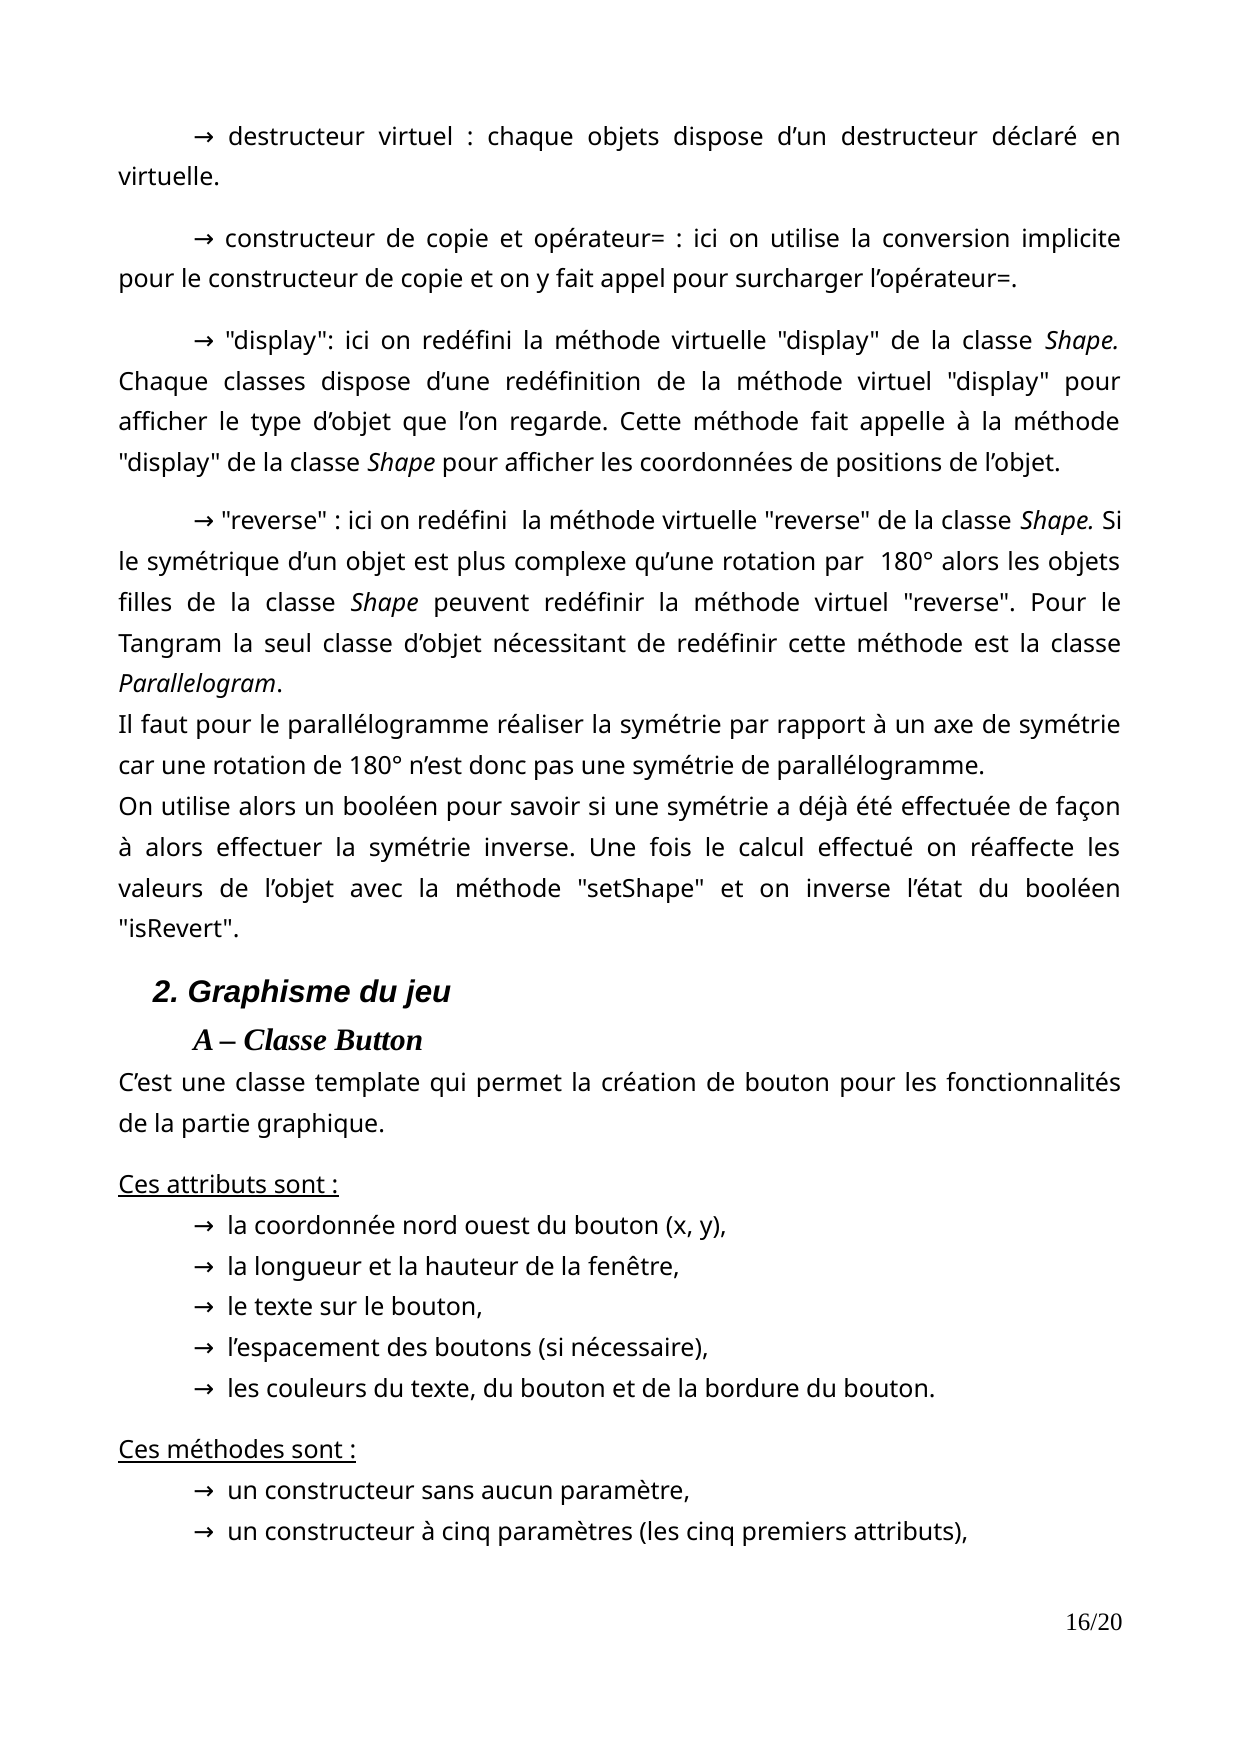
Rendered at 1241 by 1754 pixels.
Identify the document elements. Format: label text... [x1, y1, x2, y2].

text → la longueur et la hauteur de la fenêtre, [118, 1248, 1122, 1282]
text C’est une classe template qui permet la création de bouton pour les fonctionnalités de la partie graphique. [118, 1064, 1122, 1139]
text On utilise alors un booléen pour savoir si une symétrie a déjà été effectuée de façon à alors effectuer la symétrie inverse. Une fois le calcul effectué on réaffecte les valeurs de l’objet avec la méthode "setShape" et on inverse l’état du booléen "isRevert". [118, 789, 1122, 945]
text → constructeur de copie et opérateur= : ici on utilise la conversion implicite pour le constructeur de copie et on y fait appel pour surcharger l’opérateur=. [118, 220, 1122, 295]
text Ces méthodes sont : [118, 1432, 1122, 1466]
text → un constructeur sans aucun paramètre, [118, 1473, 1122, 1507]
text → les couleurs du texte, du bouton et de la bordure du bouton. [118, 1371, 1122, 1405]
subtitle 2. Graphisme du jeu [118, 973, 1122, 1009]
text Il faut pour le parallélogramme réaliser la symétrie par rapport à un axe de symétrie car une rotation de 180° n’est donc pas une symétrie de parallélogramme. [118, 707, 1122, 782]
text → la coordonnée nord ouest du bouton (x, y), [118, 1207, 1122, 1241]
text → "display": ici on redéfini la méthode virtuelle "display" de la classe Shape. Chaque classes dispose d’une redéfinition de la méthode virtuel "display" pour afficher le type d’objet que l’on regarde. Cette méthode fait appelle à la méthode "display" de la classe Shape pour afficher les coordonnées de positions de l’objet. [118, 322, 1122, 479]
text → destructeur virtuel : chaque objets dispose d’un destructeur déclaré en virtuelle. [118, 118, 1122, 193]
text → "reverse" : ici on redéfini la méthode virtuelle "reverse" de la classe Shape. Si le symétrique d’un objet est plus complexe qu’une rotation par 180° alors les objets filles de la classe Shape peuvent redéfinir la méthode virtuel "reverse". Pour le Tangram la seul classe d’objet nécessitant de redéfinir cette méthode est la classe Parallelogram. [118, 503, 1122, 700]
text Ces attributs sont : [118, 1166, 1122, 1201]
text → un constructeur à cinq paramètres (les cinq premiers attributs), [118, 1513, 1122, 1548]
text → le texte sur le bouton, [118, 1289, 1122, 1323]
text → l’espacement des boutons (si nécessaire), [118, 1330, 1122, 1364]
text A – Classe Button [118, 1021, 1122, 1057]
